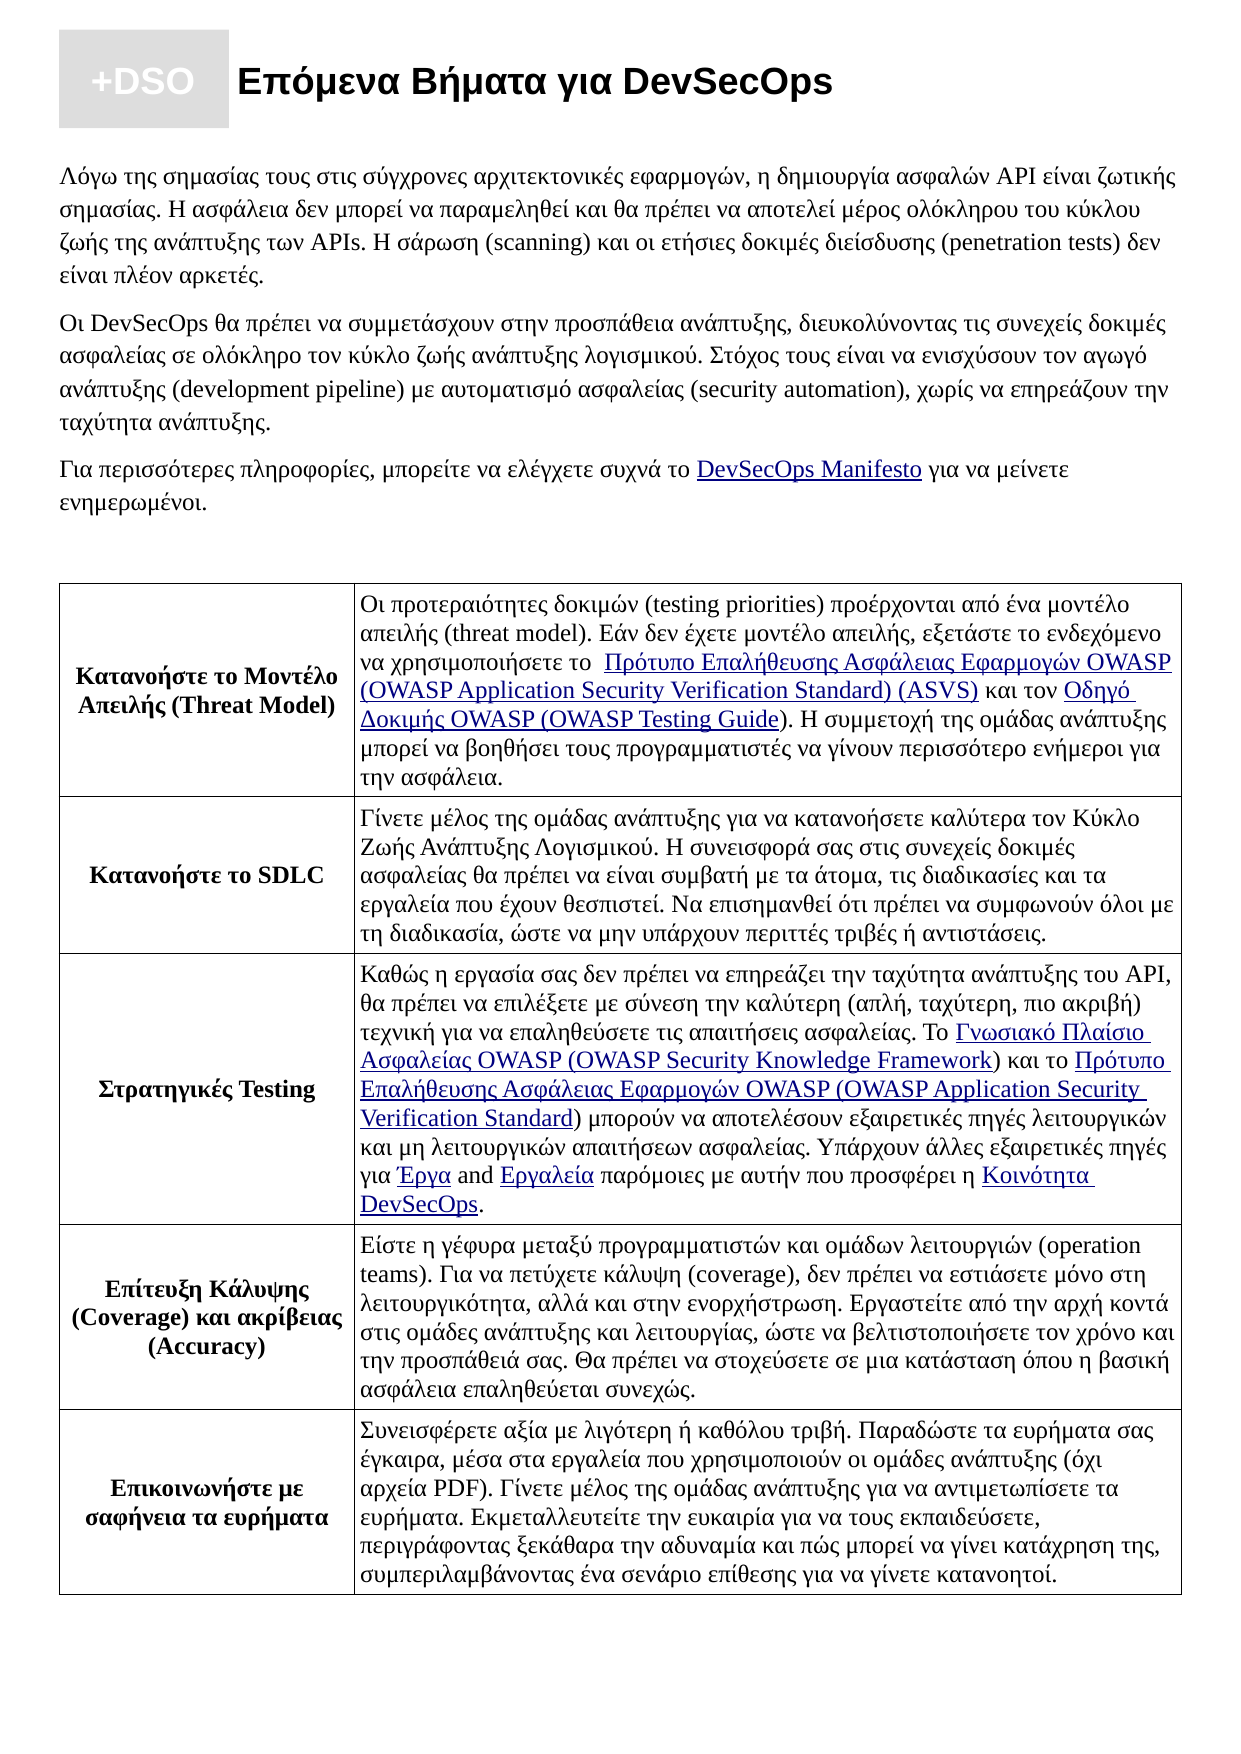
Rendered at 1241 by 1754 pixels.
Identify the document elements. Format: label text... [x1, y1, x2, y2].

table_cell Καθώς η εργασία σας δεν πρέπει να επηρεάζει την ταχύτητα ανάπτυξης του API, θα πρέπει να επιλέξετε με σύνεση την καλύτερη (απλή, ταχύτερη, πιο ακριβή) τεχνική για να επαληθεύσετε τις απαιτήσεις ασφαλείας. Το Γνωσιακό Πλαίσιο Ασφαλείας OWASP (ΟWASP Security Knowledge Framework) και το Πρότυπο Επαλήθευσης Ασφάλειας Εφαρμογών OWASP (OWASP Application Security Verification Standard) μπορούν να αποτελέσουν εξαιρετικές πηγές λειτουργικών και μη λειτουργικών απαιτήσεων ασφαλείας. Υπάρχουν άλλες εξαιρετικές πηγές για Έργα and Εργαλεία παρόμοιες με αυτήν που προσφέρει η Kοινότητα DevSecOps. [355, 954, 1181, 1224]
table_cell Επίτευξη Κάλυψης (Coverage) και ακρίβειας (Accuracy) [60, 1225, 354, 1409]
text Οι DevSecOps θα πρέπει να συμμετάσχουν στην προσπάθεια ανάπτυξης, διευκολύνοντας τις συνεχείς δοκιμές ασφαλείας σε ολόκληρο τον κύκλο ζωής ανάπτυξης λογισμικού. Στόχος τους είναι να ενισχύσουν τον αγωγό ανάπτυξης (development pipeline) με αυτοματισμό ασφαλείας (security automation), χωρίς να επηρεάζουν την ταχύτητα ανάπτυξης. [59, 308, 1181, 435]
text Λόγω της σημασίας τους στις σύγχρονες αρχιτεκτονικές εφαρμογών, η δημιουργία ασφαλών API είναι ζωτικής σημασίας. Η ασφάλεια δεν μπορεί να παραμεληθεί και θα πρέπει να αποτελεί μέρος ολόκληρου του κύκλου ζωής της ανάπτυξης των APIs. Η σάρωση (scanning) και οι ετήσιες δοκιμές διείσδυσης (penetration tests) δεν είναι πλέον αρκετές. [59, 161, 1181, 289]
table_header Κατανοήστε το Μοντέλο Απειλής (Threat Model) [60, 584, 354, 796]
text Για περισσότερες πληροφορίες, μπορείτε να ελέγχετε συχνά το DevSecOps Manifesto για να μείνετε ενημερωμένοι. [59, 454, 1181, 516]
table_cell Στρατηγικές Testing [60, 954, 354, 1224]
table_header Οι προτεραιότητες δοκιμών (testing priorities) προέρχονται από ένα μοντέλο απειλής (threat model). Εάν δεν έχετε μοντέλο απειλής, εξετάστε το ενδεχόμενο να χρησιμοποιήσετε το Πρότυπο Επαλήθευσης Ασφάλειας Εφαρμογών OWASP (OWASP Application Security Verification Standard) (ASVS) και τον Οδηγό Δοκιμής OWASP (OWASP Testing Guide). Η συμμετοχή της ομάδας ανάπτυξης μπορεί να βοηθήσει τους προγραμματιστές να γίνουν περισσότερο ενήμεροι για την ασφάλεια. [355, 584, 1181, 796]
table_cell Είστε η γέφυρα μεταξύ προγραμματιστών και ομάδων λειτουργιών (operation teams). Για να πετύχετε κάλυψη (coverage), δεν πρέπει να εστιάσετε μόνο στη λειτουργικότητα, αλλά και στην ενορχήστρωση. Εργαστείτε από την αρχή κοντά στις ομάδες ανάπτυξης και λειτουργίας, ώστε να βελτιστοποιήσετε τον χρόνο και την προσπάθειά σας. Θα πρέπει να στοχεύσετε σε μια κατάσταση όπου η βασική ασφάλεια επαληθεύεται συνεχώς. [355, 1225, 1181, 1409]
table_cell Γίνετε μέλος της ομάδας ανάπτυξης για να κατανοήσετε καλύτερα τον Κύκλο Ζωής Ανάπτυξης Λογισμικού. Η συνεισφορά σας στις συνεχείς δοκιμές ασφαλείας θα πρέπει να είναι συμβατή με τα άτομα, τις διαδικασίες και τα εργαλεία που έχουν θεσπιστεί. Να επισημανθεί ότι πρέπει να συμφωνούν όλοι με τη διαδικασία, ώστε να μην υπάρχουν περιττές τριβές ή αντιστάσεις. [355, 797, 1181, 952]
table_cell Επικοινωνήστε με σαφήνεια τα ευρήματα [60, 1410, 354, 1594]
table_cell Συνεισφέρετε αξία με λιγότερη ή καθόλου τριβή. Παραδώστε τα ευρήματα σας έγκαιρα, μέσα στα εργαλεία που χρησιμοποιούν οι ομάδες ανάπτυξης (όχι αρχεία PDF). Γίνετε μέλος της ομάδας ανάπτυξης για να αντιμετωπίσετε τα ευρήματα. Εκμεταλλευτείτε την ευκαιρία για να τους εκπαιδεύσετε, περιγράφοντας ξεκάθαρα την αδυναμία και πώς μπορεί να γίνει κατάχρηση της, συμπεριλαμβάνοντας ένα σενάριο επίθεσης για να γίνετε κατανοητοί. [355, 1410, 1181, 1594]
table_cell Κατανoήστε το SDLC [60, 797, 354, 952]
